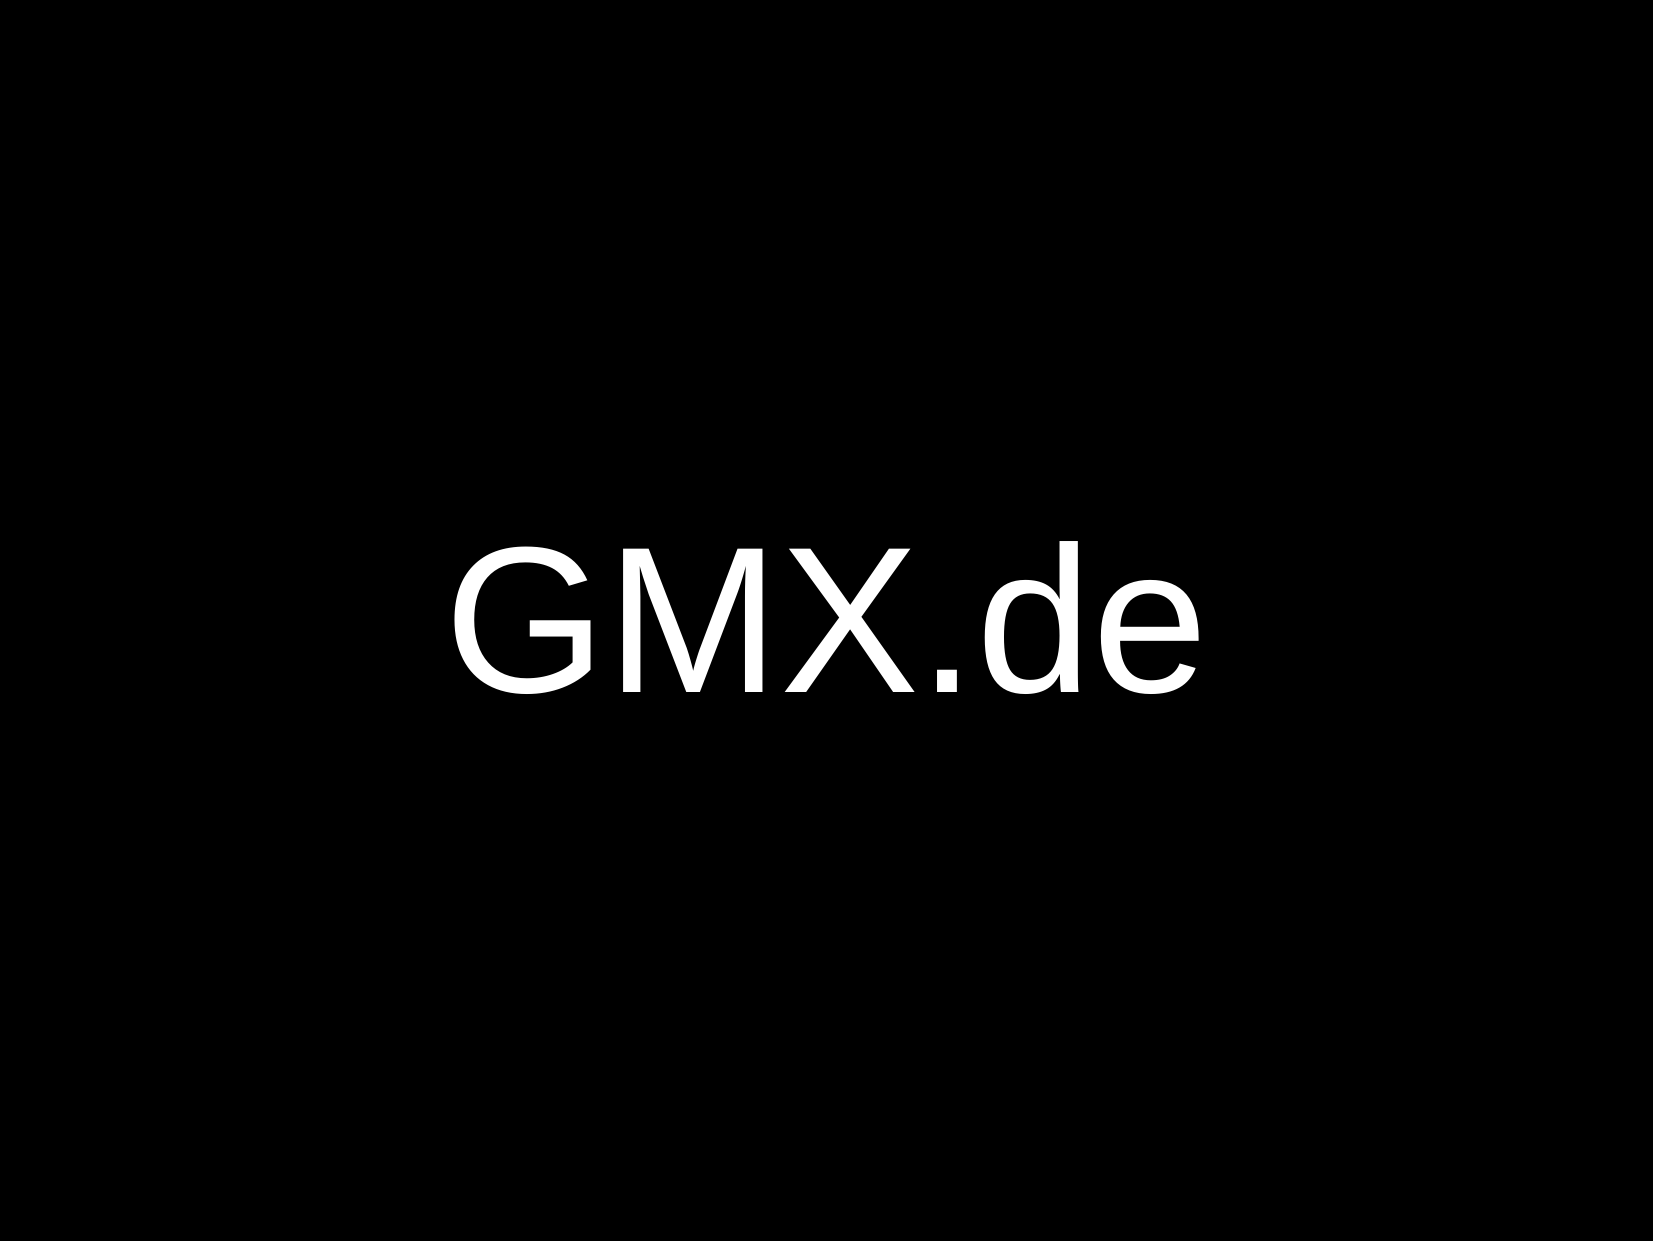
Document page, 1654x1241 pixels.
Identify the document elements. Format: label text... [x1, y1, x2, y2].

title GMX.de [82, 101, 1571, 1140]
